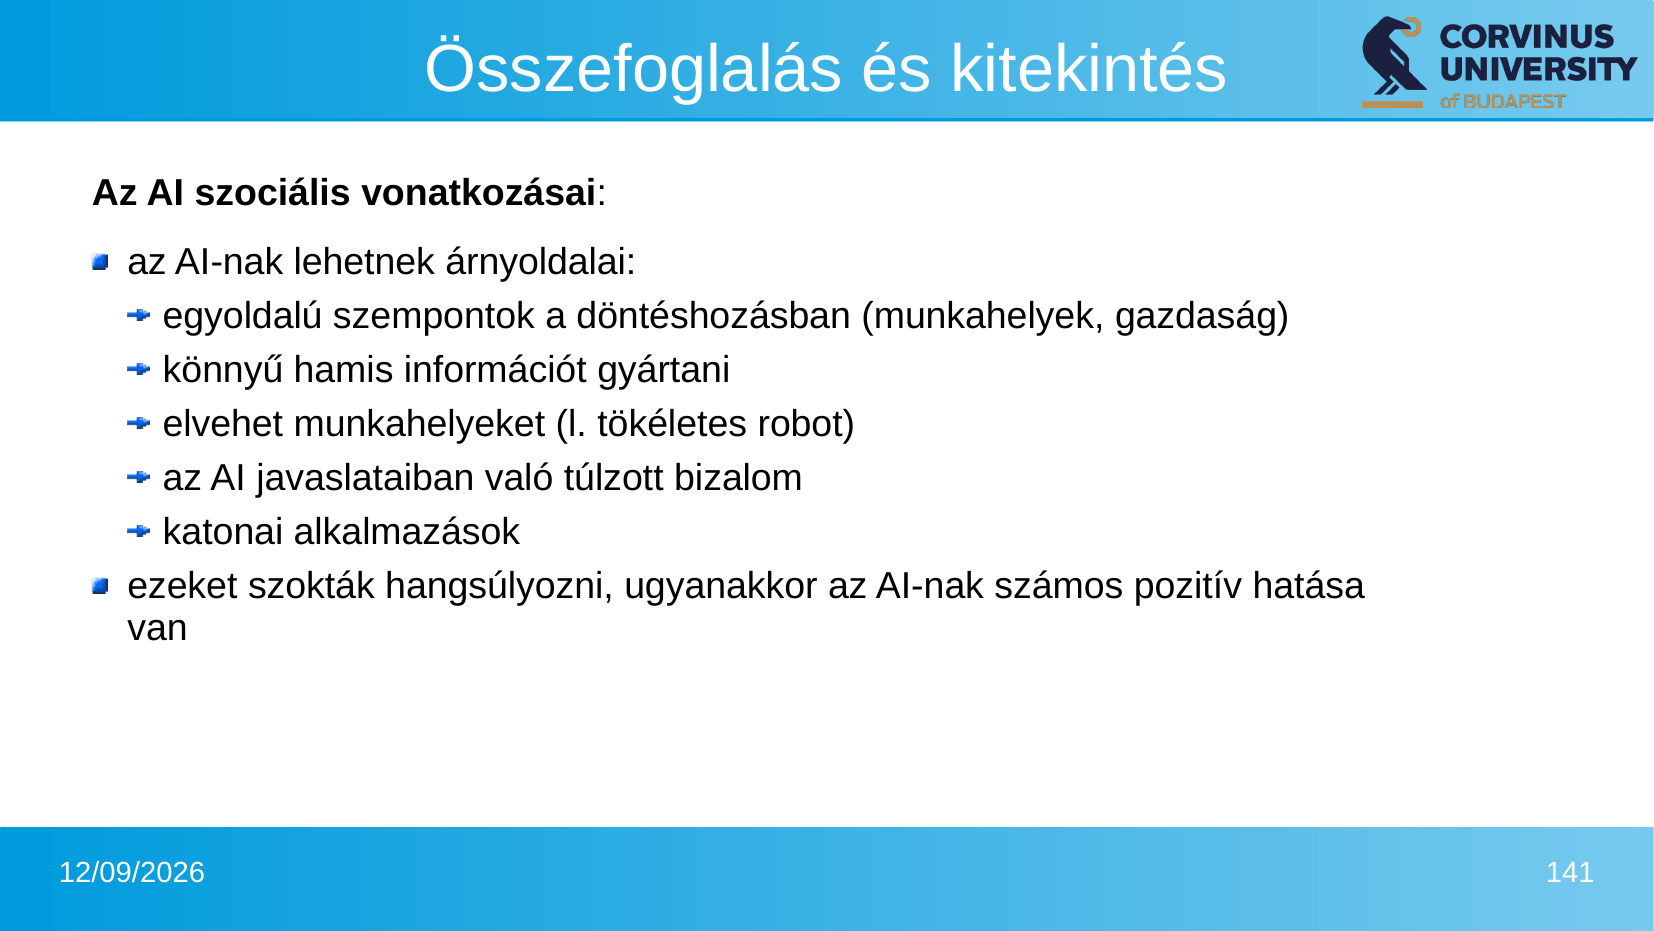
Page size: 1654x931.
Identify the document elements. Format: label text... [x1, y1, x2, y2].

picture [1362, 16, 1638, 108]
text_box Az AI szociális vonatkozásai: az AI-nak lehetnek árnyoldalai: egyoldalú szempontok a döntéshozásban (munkahelyek, gazdaság) könnyű hamis információt gyártani elvehet munkahelyeket (l. tökéletes robot) az AI javaslataiban való túlzott bizalom katonai alkalmazások ezeket szokták hangsúlyozni, ugyanakkor az AI-nak számos pozitív hatása van [77, 164, 1402, 779]
title Összefoglalás és kitekintés [59, 29, 1362, 108]
